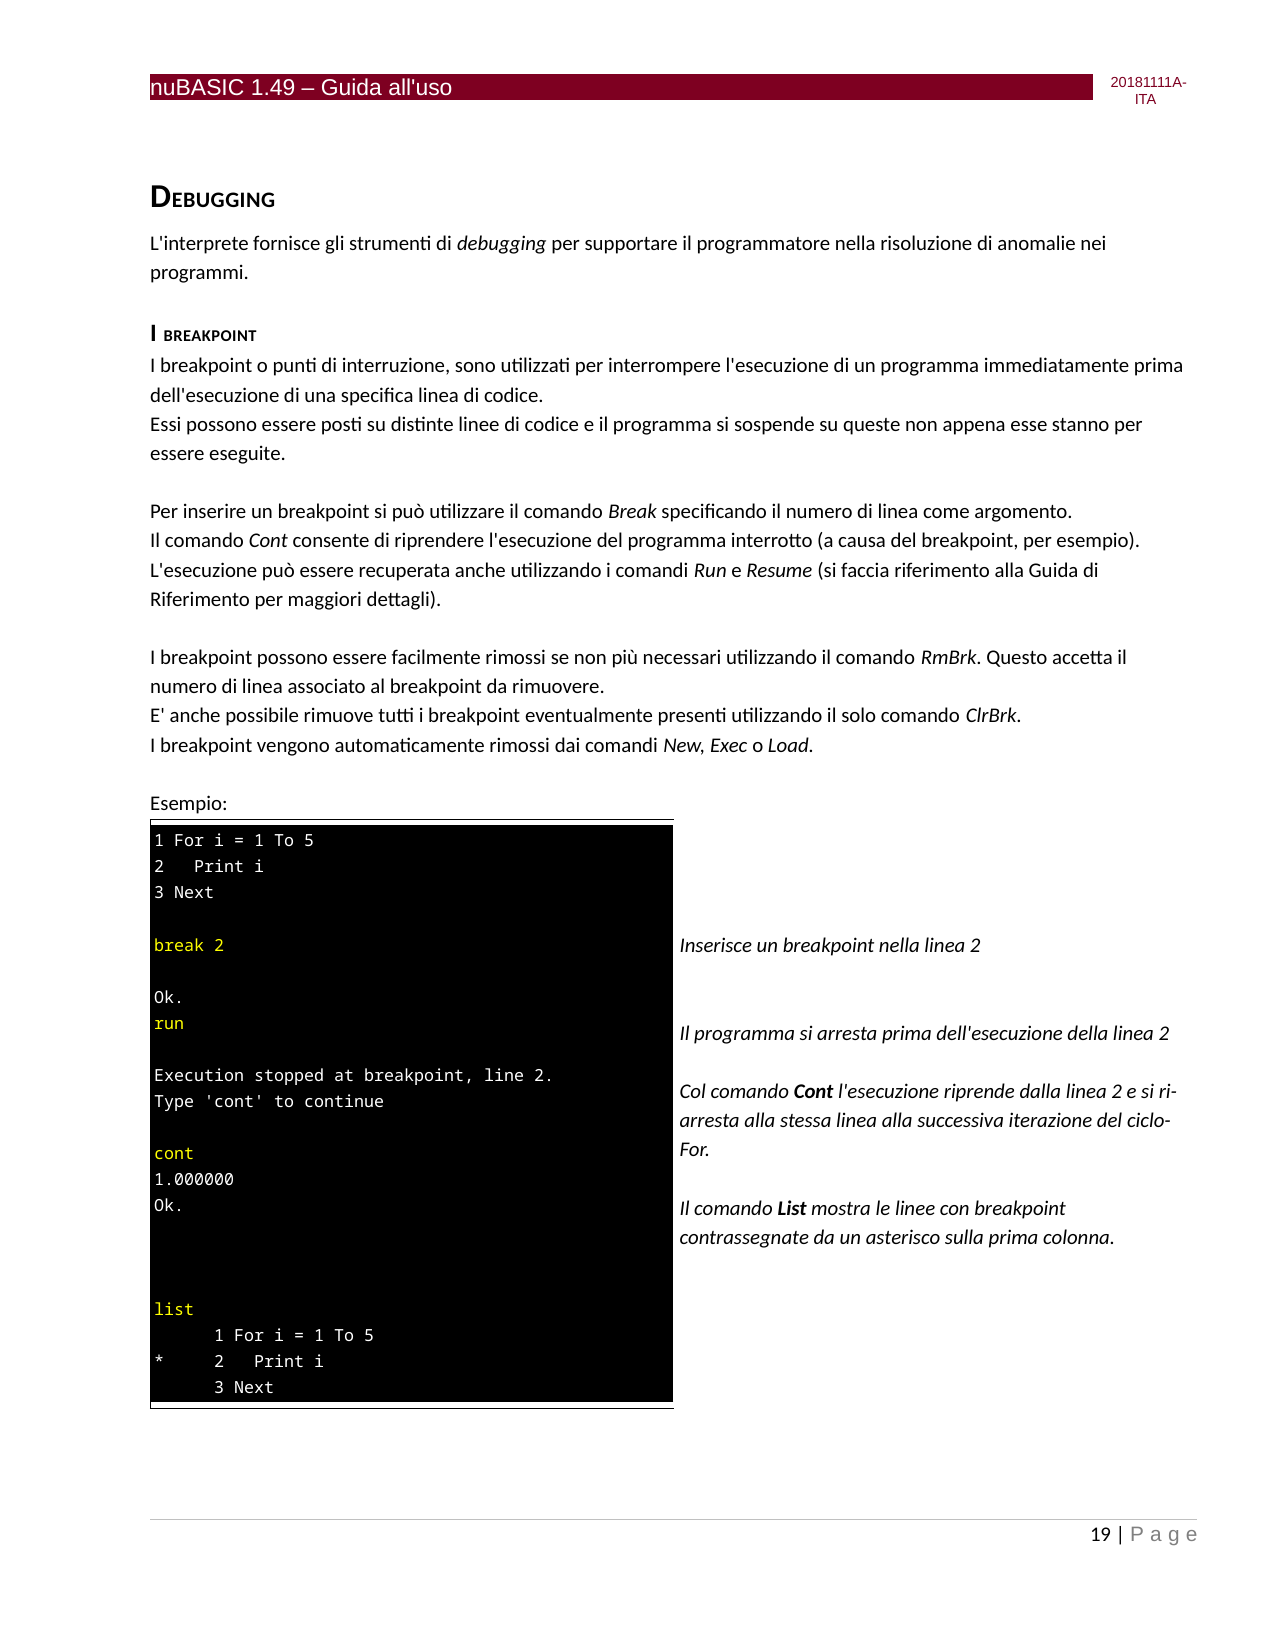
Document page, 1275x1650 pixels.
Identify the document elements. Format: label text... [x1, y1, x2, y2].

text I breakpoint vengono automaticamente rimossi dai comandi New, Exec o Load. [150, 732, 1197, 757]
text I breakpoint o punti di interruzione, sono utilizzati per interrompere l'esecuzione di un programma immediatamente prima dell'esecuzione di una specifica linea di codice. [150, 353, 1197, 407]
text I breakpoint possono essere facilmente rimossi se non più necessari utilizzando il comando RmBrk. Questo accetta il numero di linea associato al breakpoint da rimuovere. [150, 644, 1197, 699]
text E' anche possibile rimuove tutti i breakpoint eventualmente presenti utilizzando il solo comando ClrBrk. [150, 703, 1197, 728]
subtitle Debugging [150, 175, 1197, 216]
text Essi possono essere posti su distinte linee di codice e il programma si sospende su queste non appena esse stanno per essere eseguite. [150, 411, 1197, 466]
text Per inserire un breakpoint si può utilizzare il comando Break specificando il numero di linea come argomento. [150, 498, 1197, 524]
text L'interprete fornisce gli strumenti di debugging per supportare il programmatore nella risoluzione di anomalie nei programmi. [150, 230, 1197, 285]
text Il comando Cont consente di riprendere l'esecuzione del programma interrotto (a causa del breakpoint, per esempio). [150, 528, 1197, 553]
text Esempio: [150, 790, 1197, 816]
table_header Inserisce un breakpoint nella linea 2 Il programma si arresta prima dell'esecuzione della linea 2 Col comando Cont l'esecuzione riprende dalla linea 2 e si ri-arresta alla stessa linea alla successiva iterazione del ciclo-For. Il comando List mostra le linee con breakpoint contrassegnate da un asterisco sulla prima colonna. [674, 819, 1197, 1408]
subtitle I breakpoint [150, 318, 1197, 348]
text L'esecuzione può essere recuperata anche utilizzando i comandi Run e Resume (si faccia riferimento alla Guida di Riferimento per maggiori dettagli). [150, 557, 1197, 611]
